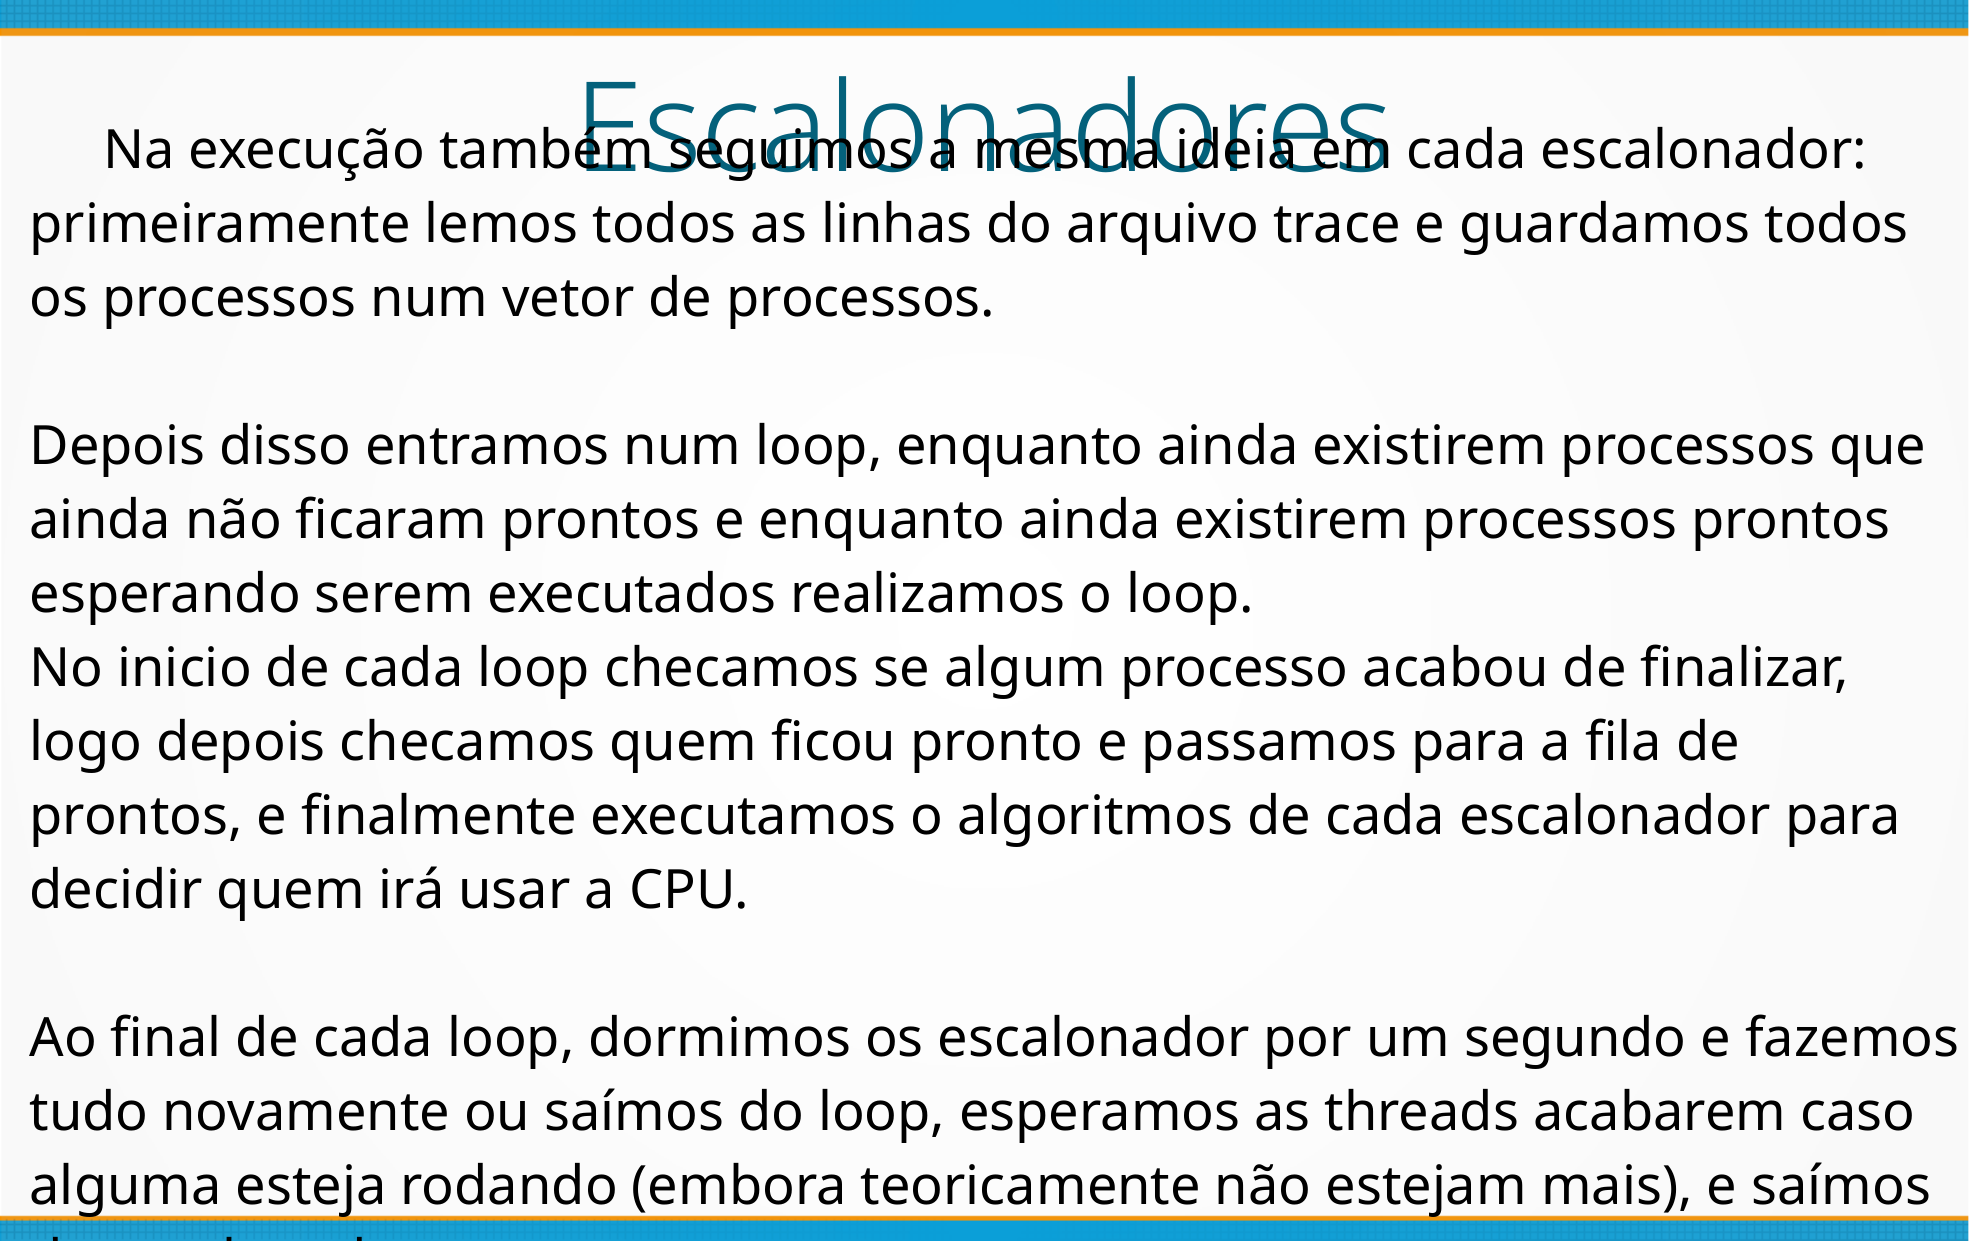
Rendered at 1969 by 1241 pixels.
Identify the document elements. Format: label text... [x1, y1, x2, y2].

picture [0, 0, 683, 1241]
picture [1288, 0, 1969, 129]
text_box Na execução também seguimos a mesma ideia em cada escalonador: primeiramente lemos todos as linhas do arquivo trace e guardamos todos os processos num vetor de processos. Depois disso entramos num loop, enquanto ainda existirem processos que ainda não ficaram prontos e enquanto ainda existirem processos prontos esperando serem executados realizamos o loop. No inicio de cada loop checamos se algum processo acabou de finalizar, logo depois checamos quem ficou pronto e passamos para a fila de prontos, e finalmente executamos o algoritmos de cada escalonador para decidir quem irá usar a CPU. Ao final de cada loop, dormimos os escalonador por um segundo e fazemos tudo novamente ou saímos do loop, esperamos as threads acabarem caso alguma esteja rodando (embora teoricamente não estejam mais), e saímos do escalonador. [23, 129, 1969, 1241]
title Escalonadores [98, 19, 1870, 129]
